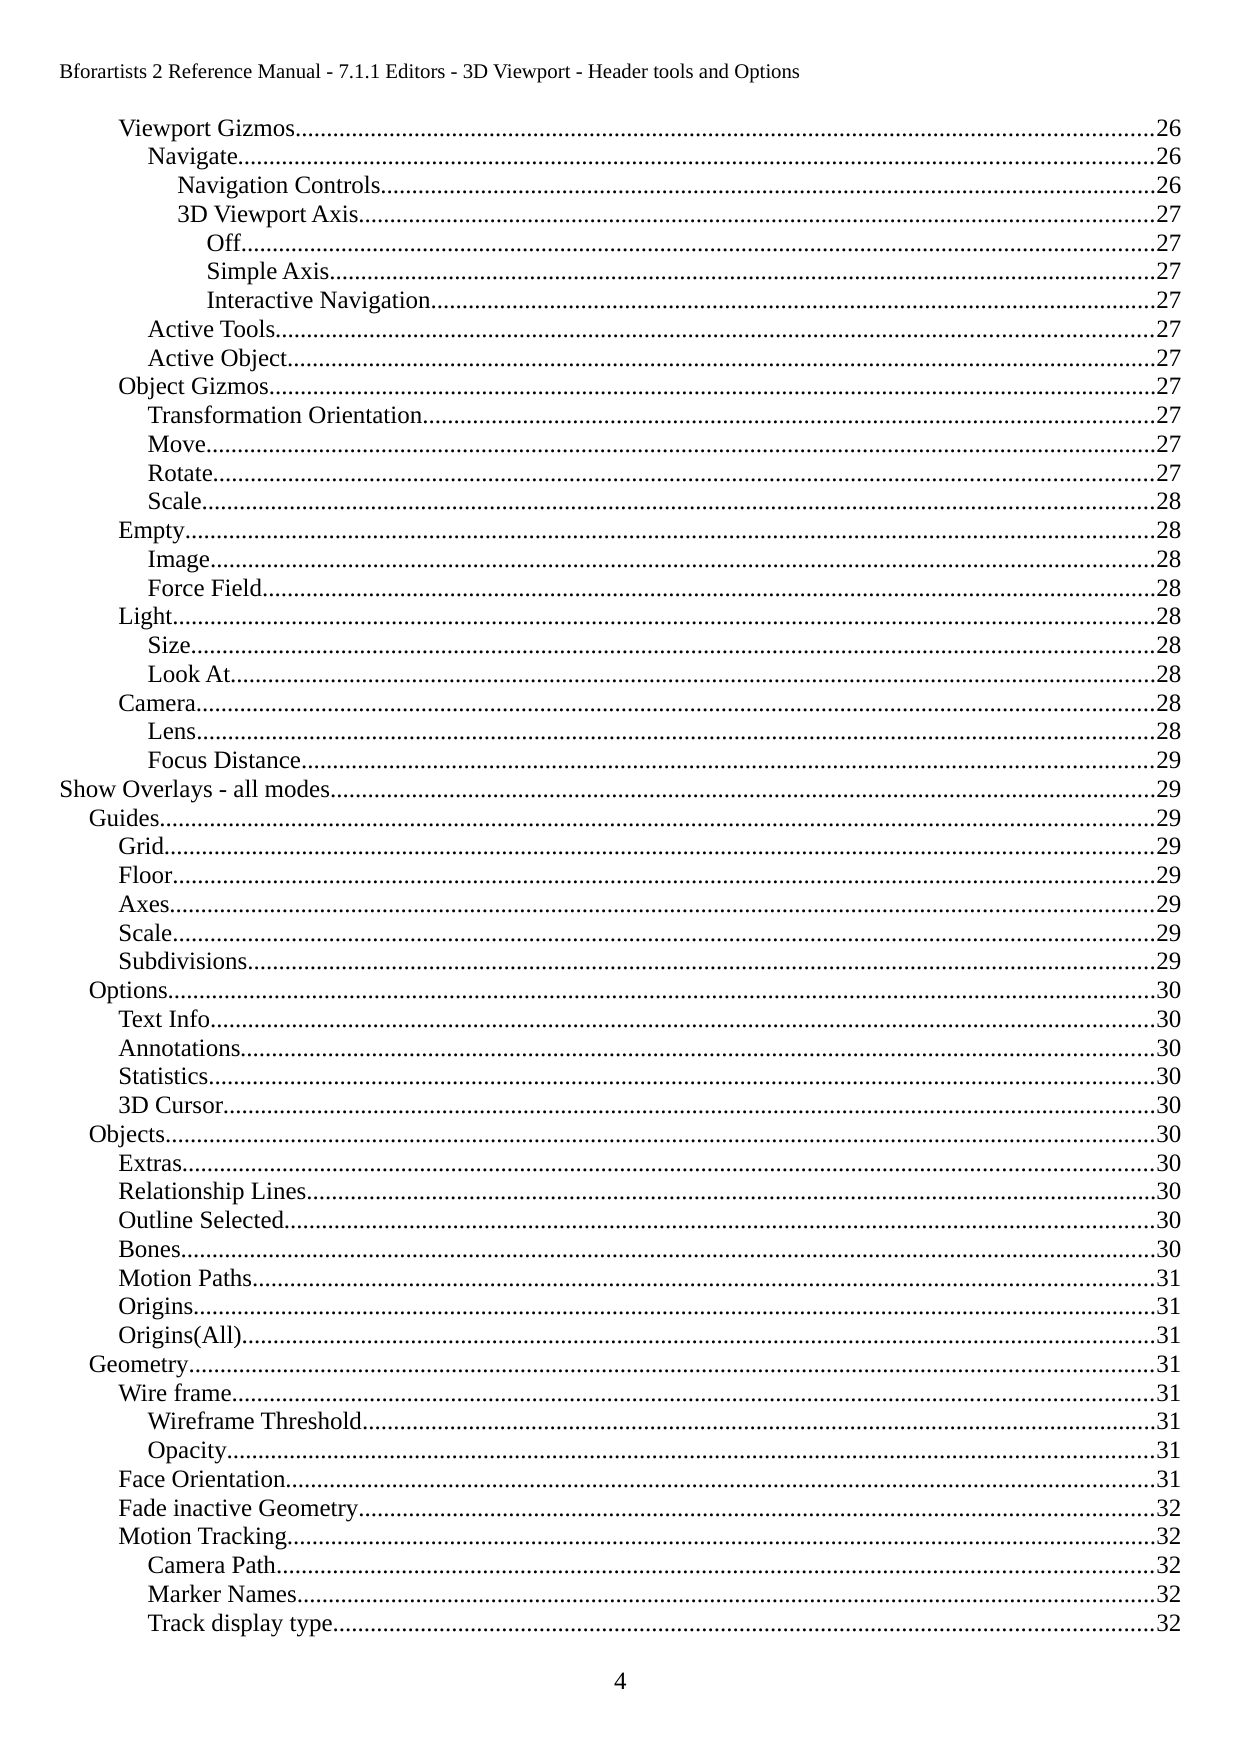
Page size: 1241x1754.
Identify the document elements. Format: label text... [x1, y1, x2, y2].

text Object Gizmos 27 [118, 371, 1181, 400]
text Camera 28 [118, 688, 1181, 716]
text Image 28 [147, 544, 1181, 573]
text Look At 28 [147, 659, 1181, 688]
text Force Field 28 [147, 573, 1181, 601]
text Wireframe Threshold 31 [147, 1406, 1181, 1435]
text Scale 28 [147, 486, 1181, 515]
text Lens 28 [147, 716, 1181, 745]
text Origins 31 [118, 1291, 1181, 1320]
text 3D Cursor 30 [118, 1090, 1181, 1119]
text Origins(All) 31 [118, 1320, 1181, 1349]
text Navigate 26 [147, 141, 1181, 170]
text Marker Names 32 [147, 1579, 1181, 1608]
text Track display type 32 [147, 1608, 1181, 1636]
text Motion Tracking 32 [118, 1521, 1181, 1550]
text Focus Distance 29 [147, 745, 1181, 774]
text Motion Paths 31 [118, 1263, 1181, 1291]
text Camera Path 32 [147, 1550, 1181, 1579]
text Scale 29 [118, 918, 1181, 946]
text Guides 29 [88, 803, 1181, 831]
text Statistics 30 [118, 1061, 1181, 1090]
text Transformation Orientation 27 [147, 400, 1181, 429]
text Navigation Controls 26 [177, 170, 1181, 199]
text 3D Viewport Axis 27 [177, 199, 1181, 228]
text Grid 29 [118, 831, 1181, 860]
text Empty 28 [118, 515, 1181, 544]
text Wire frame 31 [118, 1378, 1181, 1406]
text Active Tools 27 [147, 314, 1181, 343]
text Extras 30 [118, 1148, 1181, 1176]
text Subdivisions 29 [118, 946, 1181, 975]
text Relationship Lines 30 [118, 1176, 1181, 1205]
text Text Info 30 [118, 1004, 1181, 1033]
text Rotate 27 [147, 458, 1181, 486]
text Floor 29 [118, 860, 1181, 889]
text Fade inactive Geometry 32 [118, 1493, 1181, 1521]
text Active Object 27 [147, 343, 1181, 371]
text Interactive Navigation 27 [206, 285, 1181, 314]
text Bones 30 [118, 1234, 1181, 1263]
text Show Overlays - all modes 29 [59, 774, 1181, 803]
text Outline Selected 30 [118, 1205, 1181, 1234]
text Options 30 [88, 975, 1181, 1004]
text Objects 30 [88, 1119, 1181, 1148]
text Annotations 30 [118, 1033, 1181, 1061]
text Move 27 [147, 429, 1181, 458]
text Axes 29 [118, 889, 1181, 918]
text Face Orientation 31 [118, 1464, 1181, 1493]
text Size 28 [147, 630, 1181, 659]
text Off 27 [206, 228, 1181, 256]
text Simple Axis 27 [206, 256, 1181, 285]
text Viewport Gizmos 26 [118, 113, 1181, 141]
text Light 28 [118, 601, 1181, 630]
text Geometry 31 [88, 1349, 1181, 1378]
text Opacity 31 [147, 1435, 1181, 1464]
